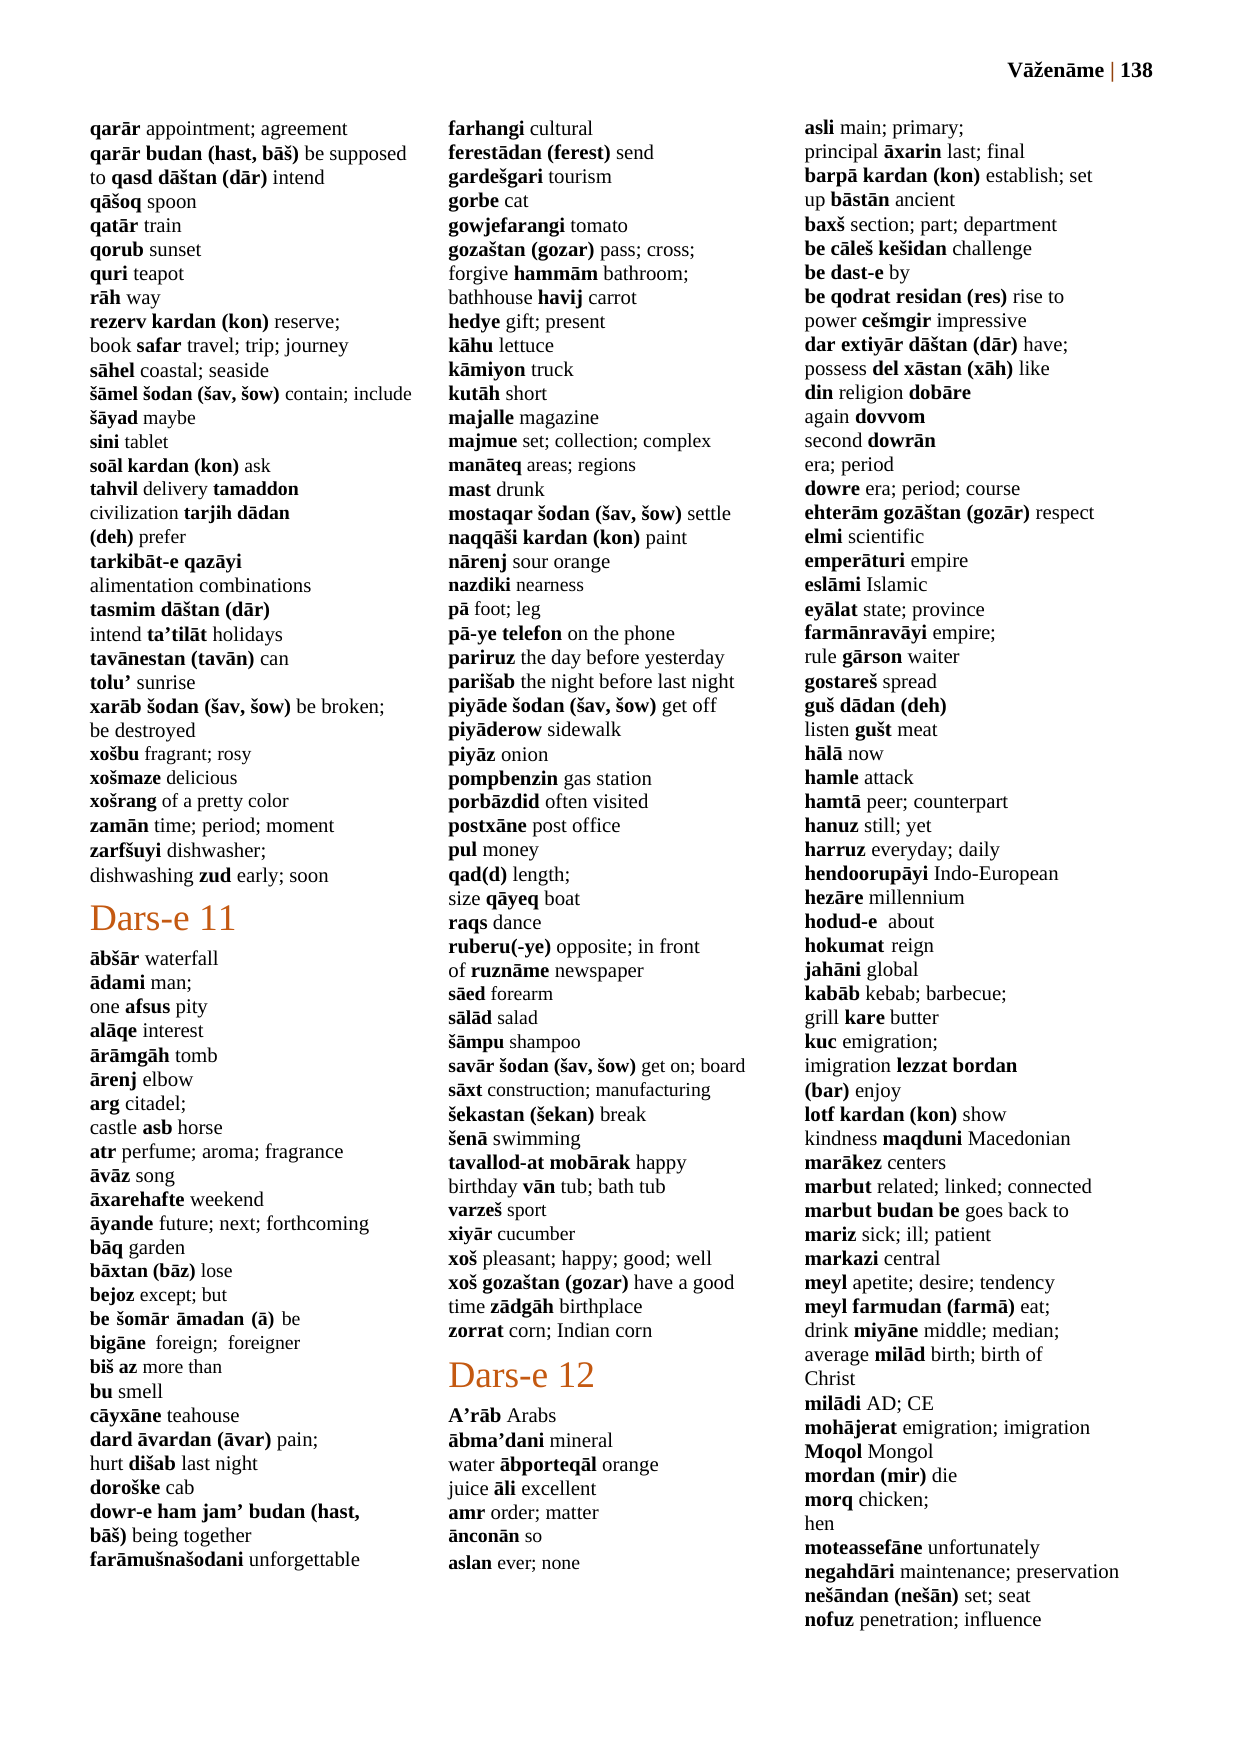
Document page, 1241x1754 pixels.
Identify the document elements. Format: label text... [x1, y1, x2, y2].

text majmue set; collection; complex manāteq areas; regions [448, 429, 723, 476]
text šenā swimming [448, 1126, 773, 1150]
text gostareš spread [804, 668, 1153, 693]
text mostaqar šodan (šav, šow) settle naqqāši kardan (kon) paint nārenj sour orange [448, 501, 731, 573]
text amr order; matter [448, 1500, 773, 1524]
text be qodrat residan (res) rise to power cešmgir impressive [804, 284, 1121, 332]
text atr perfume; aroma; fragrance āvāz song [89, 1139, 348, 1187]
text nazdiki nearness pā foot; leg [448, 573, 590, 620]
text be dast‐e by [804, 259, 1153, 284]
text asli main; primary; principal āxarin last; final [804, 115, 1042, 163]
text kabāb kebab; barbecue; grill kare butter [804, 981, 1046, 1029]
text bāxtan (bāz) lose bejoz except; but [89, 1259, 236, 1306]
text lotf kardan (kon) show kindness maqduni Macedonian [804, 1102, 1080, 1150]
text guš dādan (deh) listen gušt meat [804, 693, 994, 741]
text qad(d) length; size qāyeq boat [448, 862, 604, 910]
text emperāturi empire eslāmi Islamic [804, 548, 969, 596]
text kuc emigration; imigration lezzat bordan (bar) enjoy [804, 1029, 1030, 1102]
text arg citadel; castle asb horse [89, 1091, 238, 1139]
text qāšoq spoon qatār train qorub sunset quri teapot rāh way [89, 189, 202, 309]
text Dars‐e 11 [89, 896, 427, 939]
text šāyad maybe sini tablet [89, 406, 200, 452]
text bu smell [89, 1379, 427, 1403]
text xarāb šodan (šav, šow) be broken; be destroyed [89, 694, 408, 742]
text mast drunk [448, 477, 773, 501]
text piyāz onion pompbenzin gas station porbāzdid often visited postxāne post office pul money [448, 742, 652, 861]
text savār šodan (šav, šow) get on; board sāxt construction; manufacturing [448, 1054, 761, 1101]
text šāmel šodan (šav, šow) contain; include [89, 382, 427, 404]
text ārāmgāh tomb [89, 1043, 427, 1067]
text hodud‐e about hokumat reign jahāni global [804, 909, 934, 981]
text pā‐ye telefon on the phone pariruz the day before yesterday parišab the night before last night piyāde šodan (šav, šow) get off piyāderow sidewalk [448, 621, 736, 741]
text zorrat corn; Indian corn [448, 1318, 773, 1342]
text ruberu(‐ye) opposite; in front of ruznāme newspaper [448, 934, 719, 982]
text tavallod‐at mobārak happy birthday vān tub; bath tub [448, 1150, 756, 1198]
text varzeš sport xiyār cucumber [448, 1198, 579, 1244]
text moteassefāne unfortunately negahdāri maintenance; preservation nešāndan (nešān) set; seat [804, 1535, 1126, 1607]
text qarār budan (hast, bāš) be supposed to qasd dāštan (dār) intend [89, 141, 425, 189]
text tasmim dāštan (dār) intend ta’tilāt holidays tavānestan (tavān) can tolu’ sunrise [89, 597, 323, 694]
text ābšār waterfall ādami man; one afsus pity alāqe interest [89, 946, 227, 1042]
text markazi central [804, 1246, 1153, 1270]
text rezerv kardan (kon) reserve; book safar travel; trip; journey [89, 309, 379, 357]
text ānconān so aslan ever; none [448, 1524, 588, 1573]
text Vāženāme | 138 [804, 57, 1153, 82]
text gozaštan (gozar) pass; cross; forgive hammām bathroom; bathhouse havij carrot [448, 237, 754, 309]
text din religion dobāre again dovvom second dowrān era; period [804, 380, 971, 476]
text qarār appointment; agreement [89, 116, 427, 140]
text marbut related; linked; connected marbut budan be goes back to mariz sick; ill; patient [804, 1174, 1096, 1246]
text nofuz penetration; influence [804, 1607, 1153, 1631]
text xoš gozaštan (gozar) have a good time zādgāh birthplace [448, 1270, 773, 1318]
text hamtā peer; counterpart hanuz still; yet [804, 789, 1017, 837]
text sāed forearm sālād salad šāmpu shampoo [448, 982, 588, 1052]
text raqs dance [448, 910, 773, 934]
text meyl apetite; desire; tendency meyl farmudan (farmā) eat; drink miyāne middle; median; average milād birth; birth of Christ [804, 1270, 1092, 1390]
text sāhel coastal; seaside [89, 357, 427, 382]
text mordan (mir) die morq chicken; hen [804, 1463, 963, 1535]
text eyālat state; province farmānravāyi empire; rule gārson waiter [804, 596, 1030, 668]
text xošbu fragrant; rosy xošmaze delicious xošrang of a pretty color [89, 742, 298, 812]
text xoš pleasant; happy; good; well [448, 1246, 773, 1270]
text tarkibāt‐e qazāyi alimentation combinations [89, 549, 346, 597]
text barpā kardan (kon) establish; set up bāstān ancient [804, 163, 1113, 211]
text hālā now hamle attack [804, 741, 917, 789]
text hedye gift; present kāhu lettuce kāmiyon truck kutāh short majalle magazine [448, 309, 608, 429]
text baxš section; part; department be cāleš kešidan challenge [804, 211, 1067, 259]
text šekastan (šekan) break [448, 1102, 773, 1126]
text A’rāb Arabs [448, 1403, 773, 1427]
text ābma’dani mineral water ābporteqāl orange juice āli excellent [448, 1428, 663, 1500]
text marākez centers [804, 1150, 1153, 1174]
text dar extiyār dāštan (dār) have; possess del xāstan (xāh) like [804, 332, 1130, 380]
text doroške cab [89, 1475, 427, 1499]
text soāl kardan (kon) ask tahvil delivery tamaddon civilization tarjih dādan (deh) prefer [89, 453, 302, 548]
text dowre era; period; course ehterām gozāštan (gozār) respect elmi scientific [804, 476, 1094, 548]
text Dars‐e 12 [448, 1353, 773, 1396]
text cāyxāne teahouse [89, 1403, 427, 1427]
text be šomār āmadan (ā) be bigāne foreign; foreigner biš az more than [89, 1307, 300, 1377]
text ārenj elbow [89, 1067, 427, 1091]
text zamān time; period; moment zarfšuyi dishwasher; dishwashing zud early; soon [89, 813, 371, 887]
text harruz everyday; daily hendoorupāyi Indo‐European hezāre millennium [804, 837, 1059, 909]
text āxarehafte weekend [89, 1187, 427, 1211]
text milādi AD; CE [804, 1390, 1153, 1414]
text farāmušnašodani unforgettable [89, 1547, 427, 1571]
text āyande future; next; forthcoming bāq garden [89, 1211, 371, 1259]
text farhangi cultural ferestādan (ferest) send gardešgari tourism gorbe cat [448, 116, 654, 212]
text dard āvardan (āvar) pain; hurt dišab last night [89, 1427, 348, 1475]
text mohājerat emigration; imigration Moqol Mongol [804, 1414, 1090, 1463]
text dowr‐e ham jam’ budan (hast, bāš) being together [89, 1499, 392, 1547]
text gowjefarangi tomato [448, 213, 773, 237]
